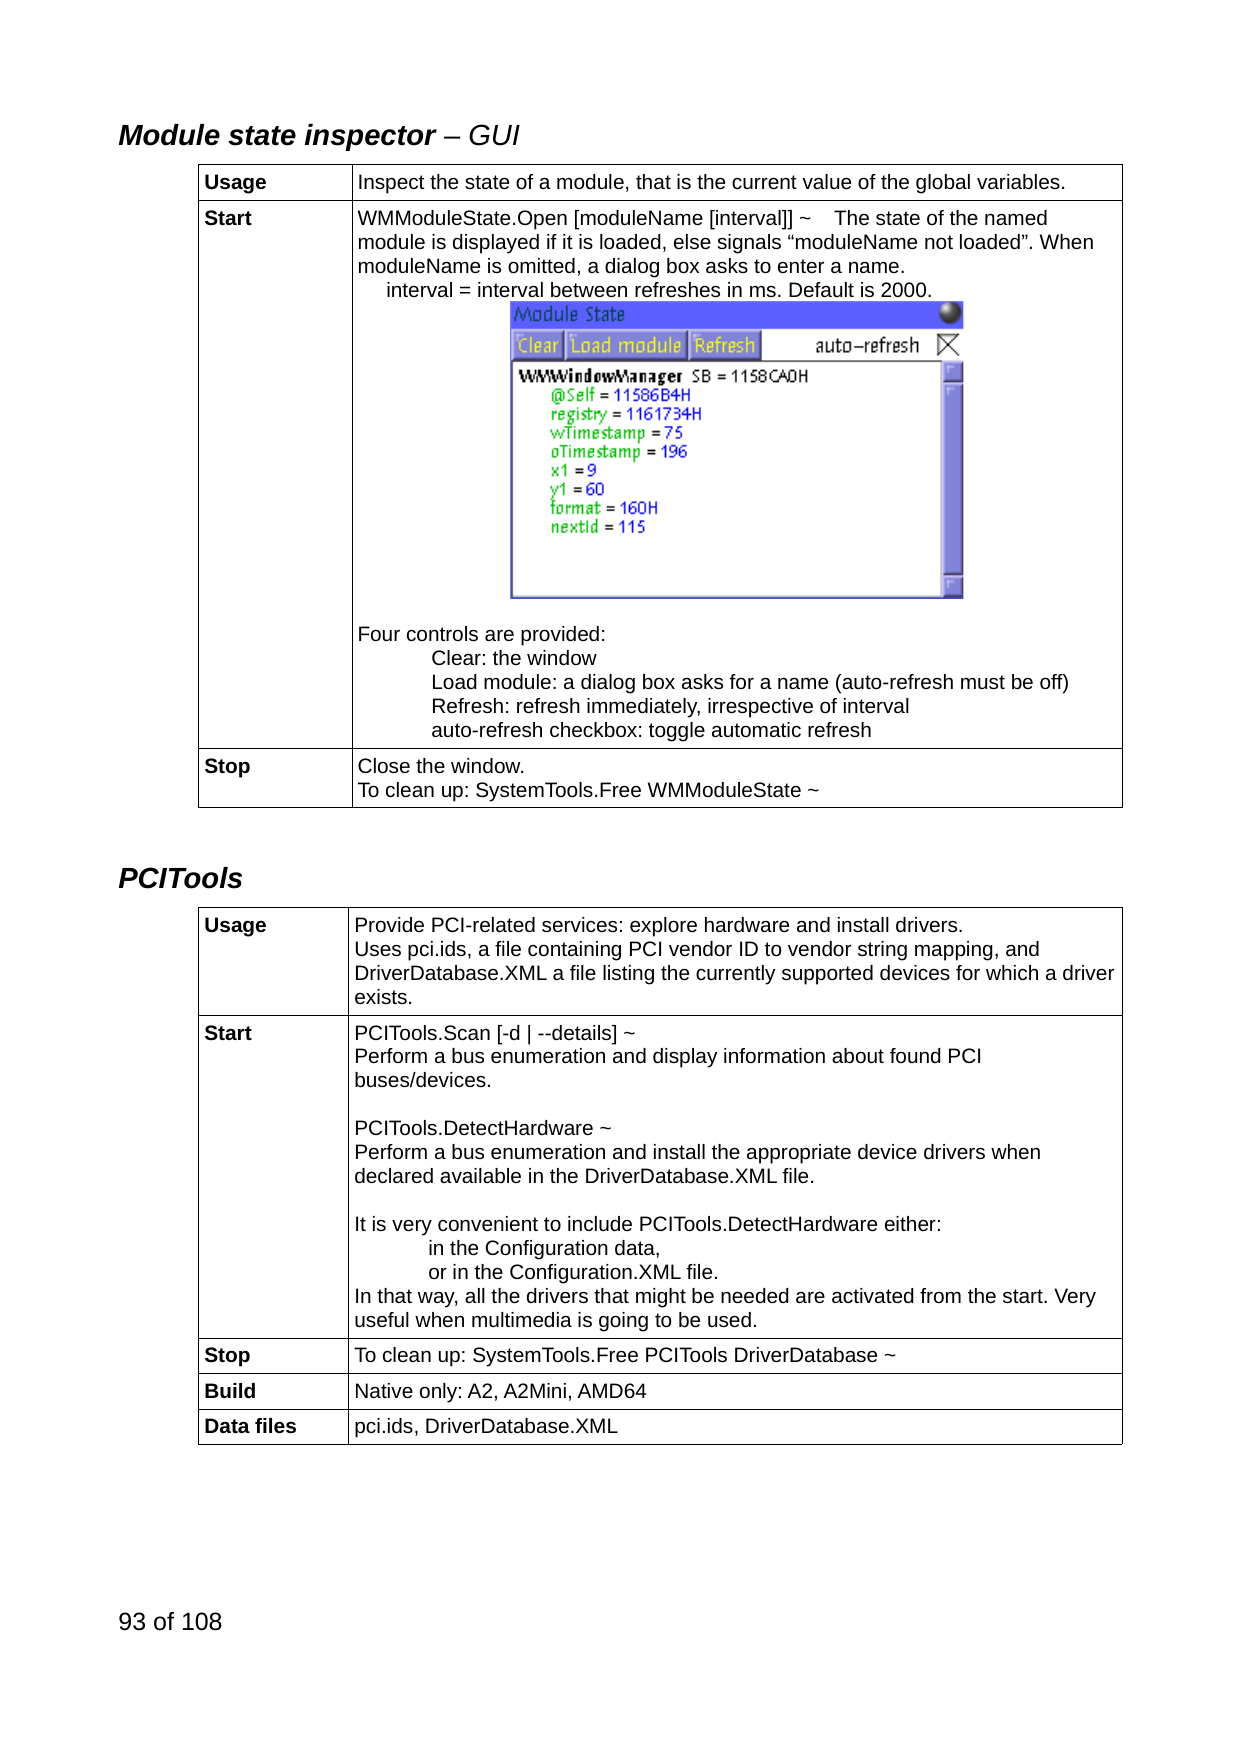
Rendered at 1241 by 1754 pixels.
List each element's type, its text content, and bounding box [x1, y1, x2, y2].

table_cell Build [199, 1374, 348, 1408]
table_cell Stop [199, 1339, 348, 1373]
table_cell Close the window. To clean up: SystemTools.Free WMModuleState ~ [353, 749, 1122, 807]
subtitle PCITools [118, 861, 1122, 894]
table_header Usage [199, 165, 352, 200]
table_header Inspect the state of a module, that is the current value of the global variables. [353, 165, 1122, 200]
picture [510, 301, 964, 599]
table_cell Stop [199, 749, 352, 807]
subtitle Module state inspector – GUI [118, 118, 1122, 152]
table_cell Start [199, 1016, 348, 1337]
table_cell pci.ids, DriverDatabase.XML [349, 1410, 1122, 1444]
table_cell To clean up: SystemTools.Free PCITools DriverDatabase ~ [349, 1339, 1122, 1373]
table_cell Native only: A2, A2Mini, AMD64 [349, 1374, 1122, 1408]
table_header Provide PCI-related services: explore hardware and install drivers. Uses pci.ids, a file containing PCI vendor ID to vendor string mapping, and DriverDatabase.XML a file listing the currently supported devices for which a driver exists. [349, 908, 1122, 1014]
table_cell WMModuleState.Open [moduleName [interval]] ~ The state of the named module is displayed if it is loaded, else signals “moduleName not loaded”. When moduleName is omitted, a dialog box asks to enter a name. interval = interval between refreshes in ms. Default is 2000. Four controls are provided: Clear: the window Load module: a dialog box asks for a name (auto-refresh must be off) Refresh: refresh immediately, irrespective of interval auto-refresh checkbox: toggle automatic refresh [353, 201, 1122, 748]
table_cell PCITools.Scan [-d | --details] ~ Perform a bus enumeration and display information about found PCI buses/devices. PCITools.DetectHardware ~ Perform a bus enumeration and install the appropriate device drivers when declared available in the DriverDatabase.XML file. It is very convenient to include PCITools.DetectHardware either: in the Configuration data, or in the Configuration.XML file. In that way, all the drivers that might be needed are activated from the start. Very useful when multimedia is going to be used. [349, 1016, 1122, 1337]
table_cell Start [199, 201, 352, 748]
table_cell Data files [199, 1410, 348, 1444]
table_header Usage [199, 908, 348, 1014]
